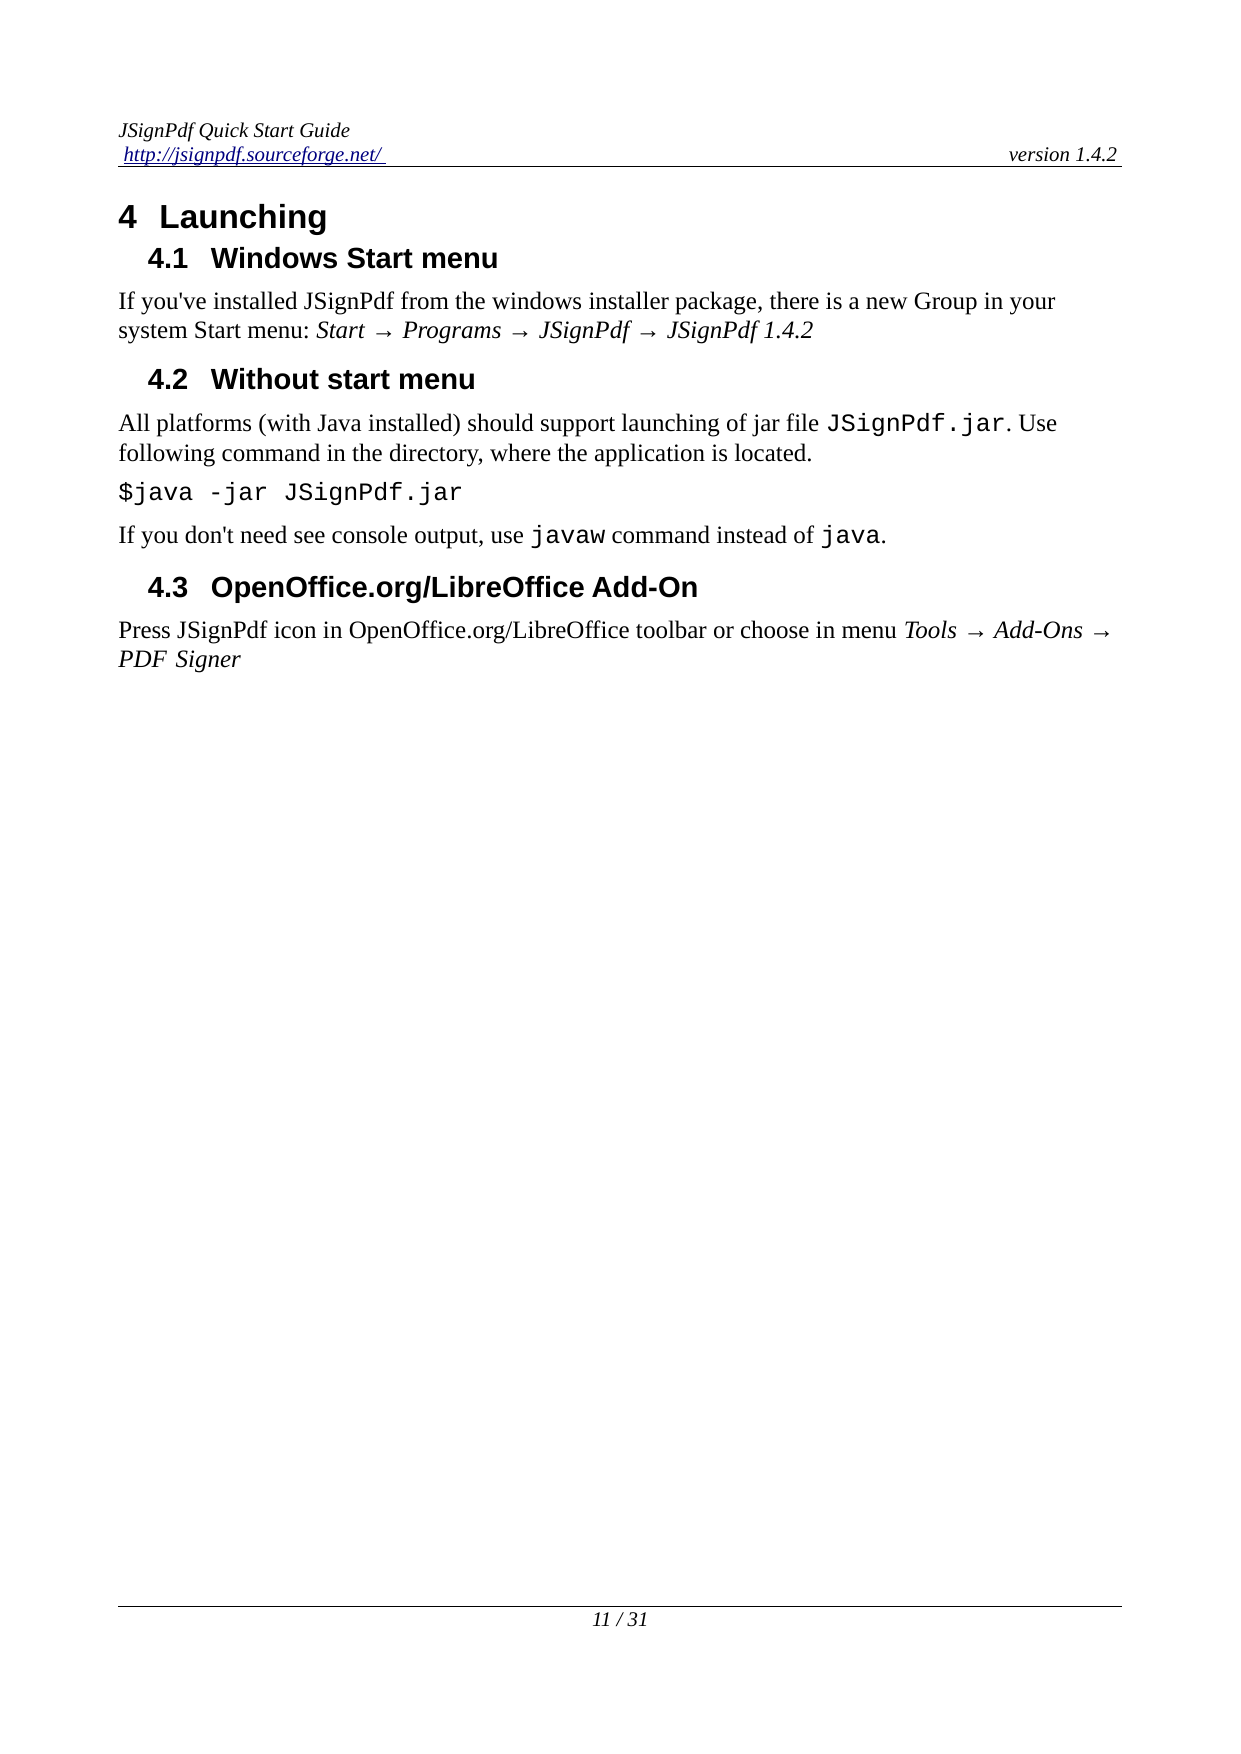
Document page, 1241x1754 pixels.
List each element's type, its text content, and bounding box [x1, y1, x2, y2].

text If you don't need see console output, use javaw command instead of java. [118, 521, 1122, 551]
text Press JSignPdf icon in OpenOffice.org/LibreOffice toolbar or choose in menu Tools → Add-Ons → PDF Signer [118, 615, 1122, 673]
subtitle Windows Start menu [148, 241, 1116, 275]
text If you've installed JSignPdf from the windows installer package, there is a new Group in your system Start menu: Start → Programs → JSignPdf → JSignPdf 1.4.2 [118, 286, 1122, 344]
subtitle OpenOffice.org/LibreOffice Add-On [148, 570, 1116, 603]
text All platforms (with Java installed) should support launching of jar file JSignPdf.jar. Use following command in the directory, where the application is located. [118, 408, 1122, 467]
subtitle Without start menu [148, 362, 1116, 396]
subtitle Launching [118, 197, 1122, 235]
text $java -jar JSignPdf.jar [118, 480, 1122, 508]
